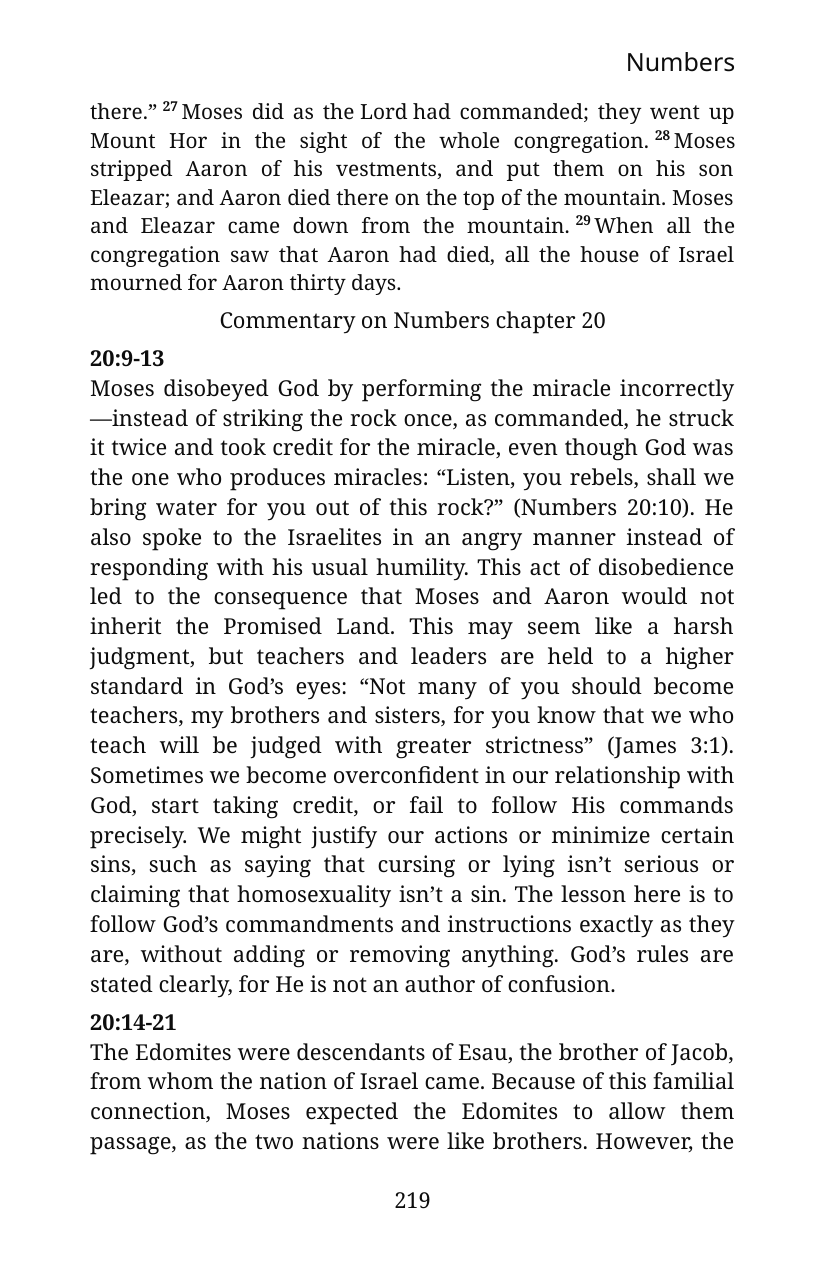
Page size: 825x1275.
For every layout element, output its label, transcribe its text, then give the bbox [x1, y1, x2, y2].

text 20:14-21 The Edomites were descendants of Esau, the brother of Jacob, from whom the nation of Israel came. Because of this familial connection, Moses expected the Edomites to allow them passage, as the two nations were like brothers. However, the [90, 1007, 735, 1156]
text Commentary on Numbers chapter 20 [90, 305, 735, 335]
text 20:9-13 Moses disobeyed God by performing the miracle incorrectly—instead of striking the rock once, as commanded, he struck it twice and took credit for the miracle, even though God was the one who produces miracles: “Listen, you rebels, shall we bring water for you out of this rock?” (Numbers 20:10). He also spoke to the Israelites in an angry manner instead of responding with his usual humility. This act of disobedience led to the consequence that Moses and Aaron would not inherit the Promised Land. This may seem like a harsh judgment, but teachers and leaders are held to a higher standard in God’s eyes: “Not many of you should become teachers, my brothers and sisters, for you know that we who teach will be judged with greater strictness” (James 3:1). Sometimes we become overconfident in our relationship with God, start taking credit, or fail to follow His commands precisely. We might justify our actions or minimize certain sins, such as saying that cursing or lying isn’t serious or claiming that homosexuality isn’t a sin. The lesson here is to follow God’s commandments and instructions exactly as they are, without adding or removing anything. God’s rules are stated clearly, for He is not an author of confusion. [90, 343, 735, 998]
text there.” 27 Moses did as the Lord had commanded; they went up Mount Hor in the sight of the whole congregation. 28 Moses stripped Aaron of his vestments, and put them on his son Eleazar; and Aaron died there on the top of the mountain. Moses and Eleazar came down from the mountain. 29 When all the congregation saw that Aaron had died, all the house of Israel mourned for Aaron thirty days. [90, 97, 735, 297]
